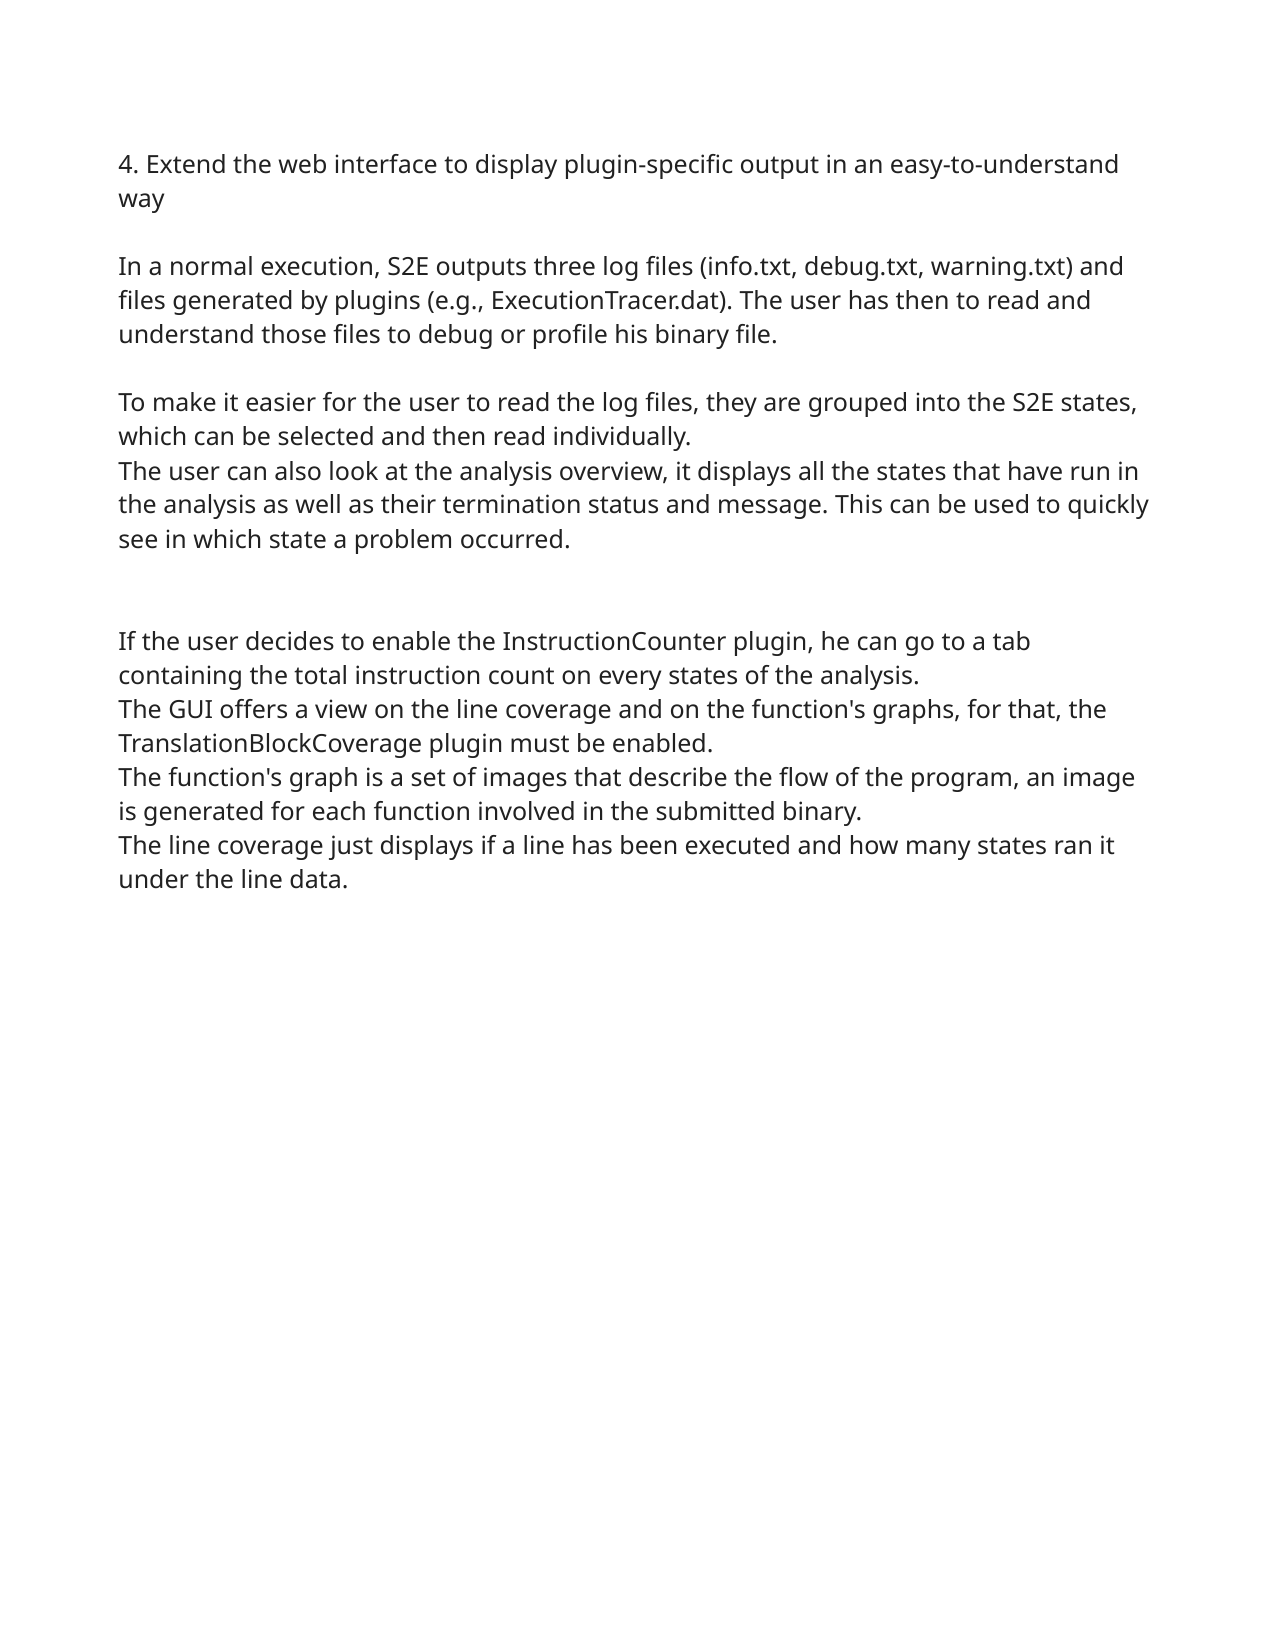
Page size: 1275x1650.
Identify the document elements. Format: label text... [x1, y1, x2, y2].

text To make it easier for the user to read the log files, they are grouped into the S2E states, which can be selected and then read individually. [118, 385, 1157, 453]
text The GUI offers a view on the line coverage and on the function's graphs, for that, the TranslationBlockCoverage plugin must be enabled. [118, 692, 1157, 760]
text 4. Extend the web interface to display plugin-specific output in an easy-to-understand way [118, 147, 1157, 215]
text The user can also look at the analysis overview, it displays all the states that have run in the analysis as well as their termination status and message. This can be used to quickly see in which state a problem occurred. [118, 453, 1157, 555]
text The function's graph is a set of images that describe the flow of the program, an image is generated for each function involved in the submitted binary. [118, 760, 1157, 828]
text If the user decides to enable the InstructionCounter plugin, he can go to a tab containing the total instruction count on every states of the analysis. [118, 623, 1157, 692]
text In a normal execution, S2E outputs three log files (info.txt, debug.txt, warning.txt) and files generated by plugins (e.g., ExecutionTracer.dat). The user has then to read and understand those files to debug or profile his binary file. [118, 249, 1157, 351]
text The line coverage just displays if a line has been executed and how many states ran it under the line data. [118, 828, 1157, 896]
